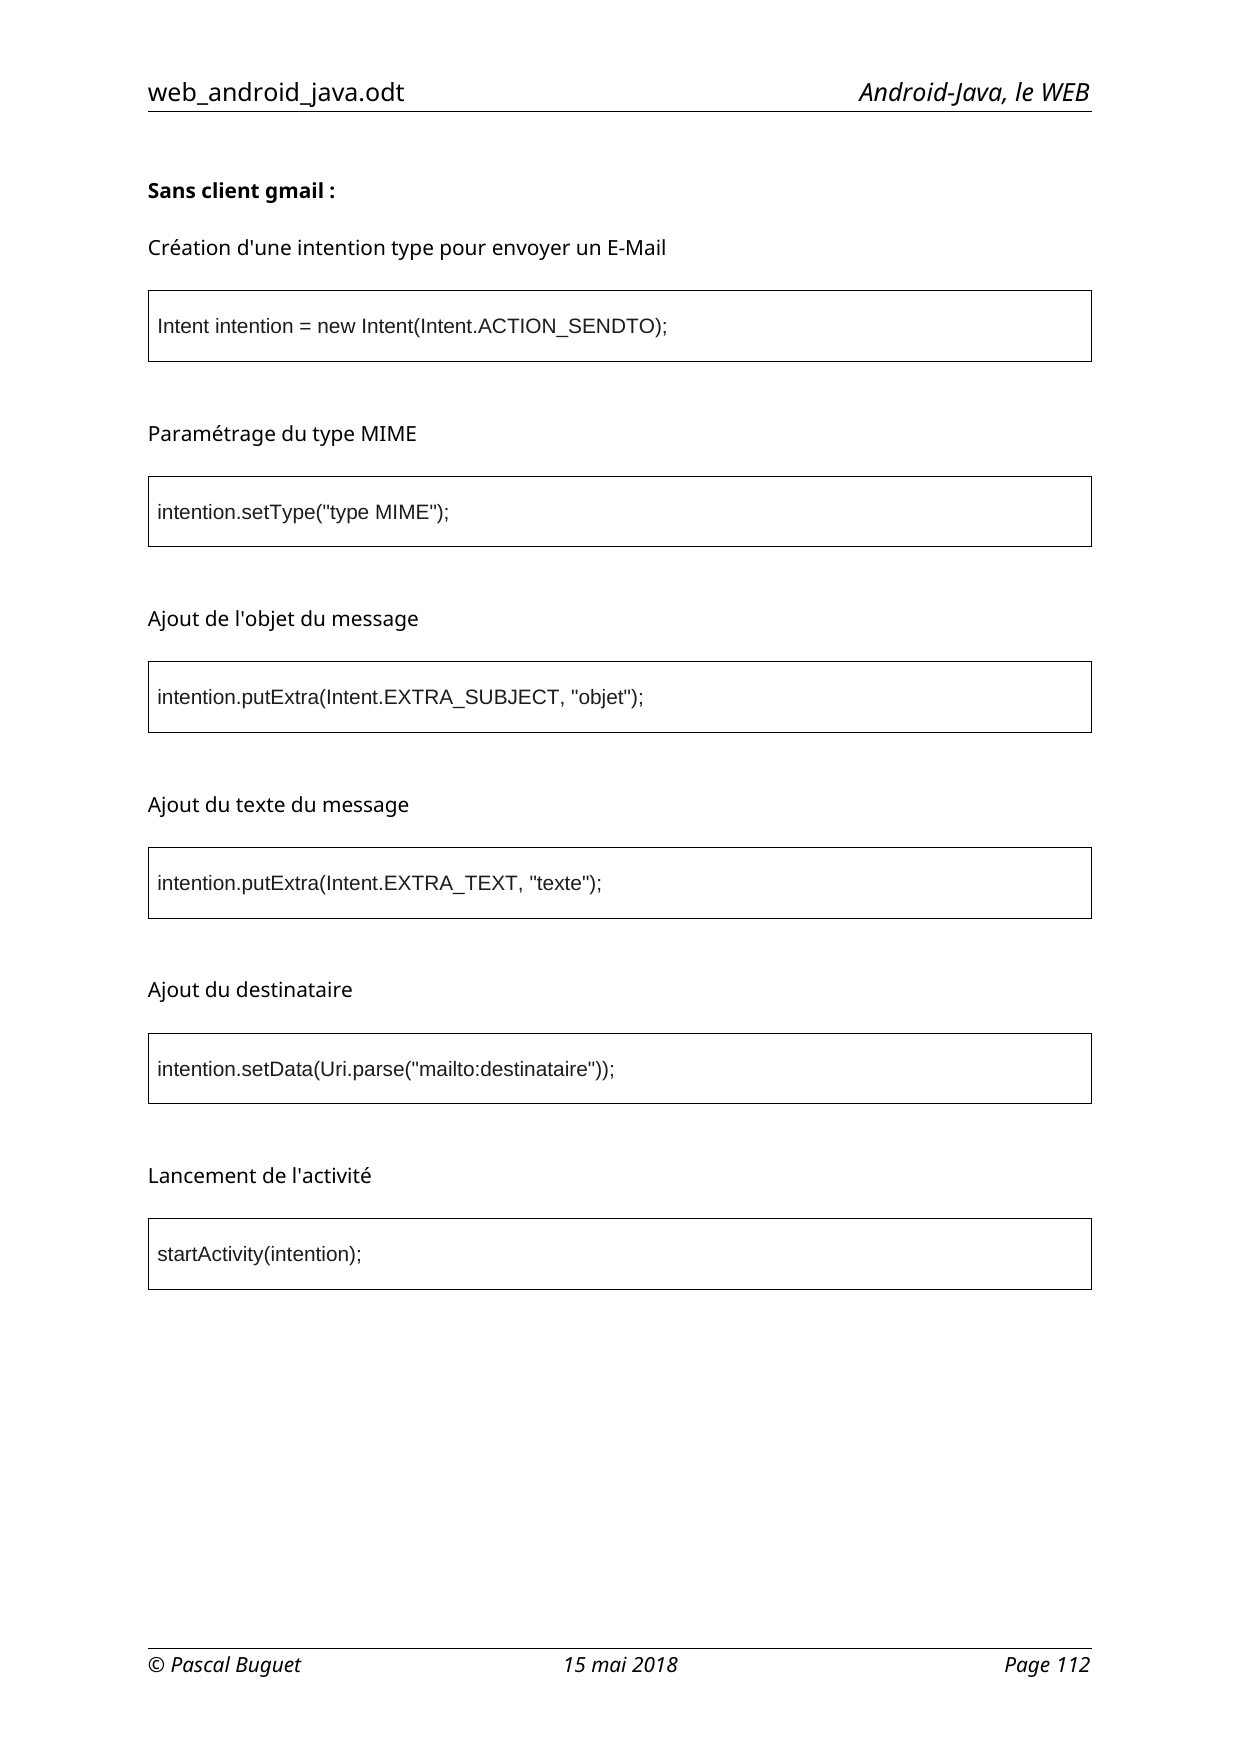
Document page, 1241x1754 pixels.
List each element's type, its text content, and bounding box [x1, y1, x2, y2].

text intention.putExtra(Intent.EXTRA_SUBJECT, "objet"); [149, 662, 1091, 732]
text intention.setData(Uri.parse("mailto:destinataire")); [149, 1034, 1091, 1103]
text Ajout de l'objet du message [148, 604, 1092, 633]
text Création d'une intention type pour envoyer un E-Mail [148, 233, 1092, 261]
text Paramétrage du type MIME [148, 419, 1092, 447]
text startActivity(intention); [149, 1219, 1091, 1289]
text intention.putExtra(Intent.EXTRA_TEXT, "texte"); [149, 848, 1091, 918]
text Ajout du destinataire [148, 976, 1092, 1004]
text Sans client gmail : [148, 176, 1092, 204]
text Intent intention = new Intent(Intent.ACTION_SENDTO); [149, 291, 1091, 361]
text intention.setType("type MIME"); [149, 477, 1091, 546]
text Ajout du texte du message [148, 790, 1092, 818]
text Lancement de l'activité [148, 1161, 1092, 1189]
